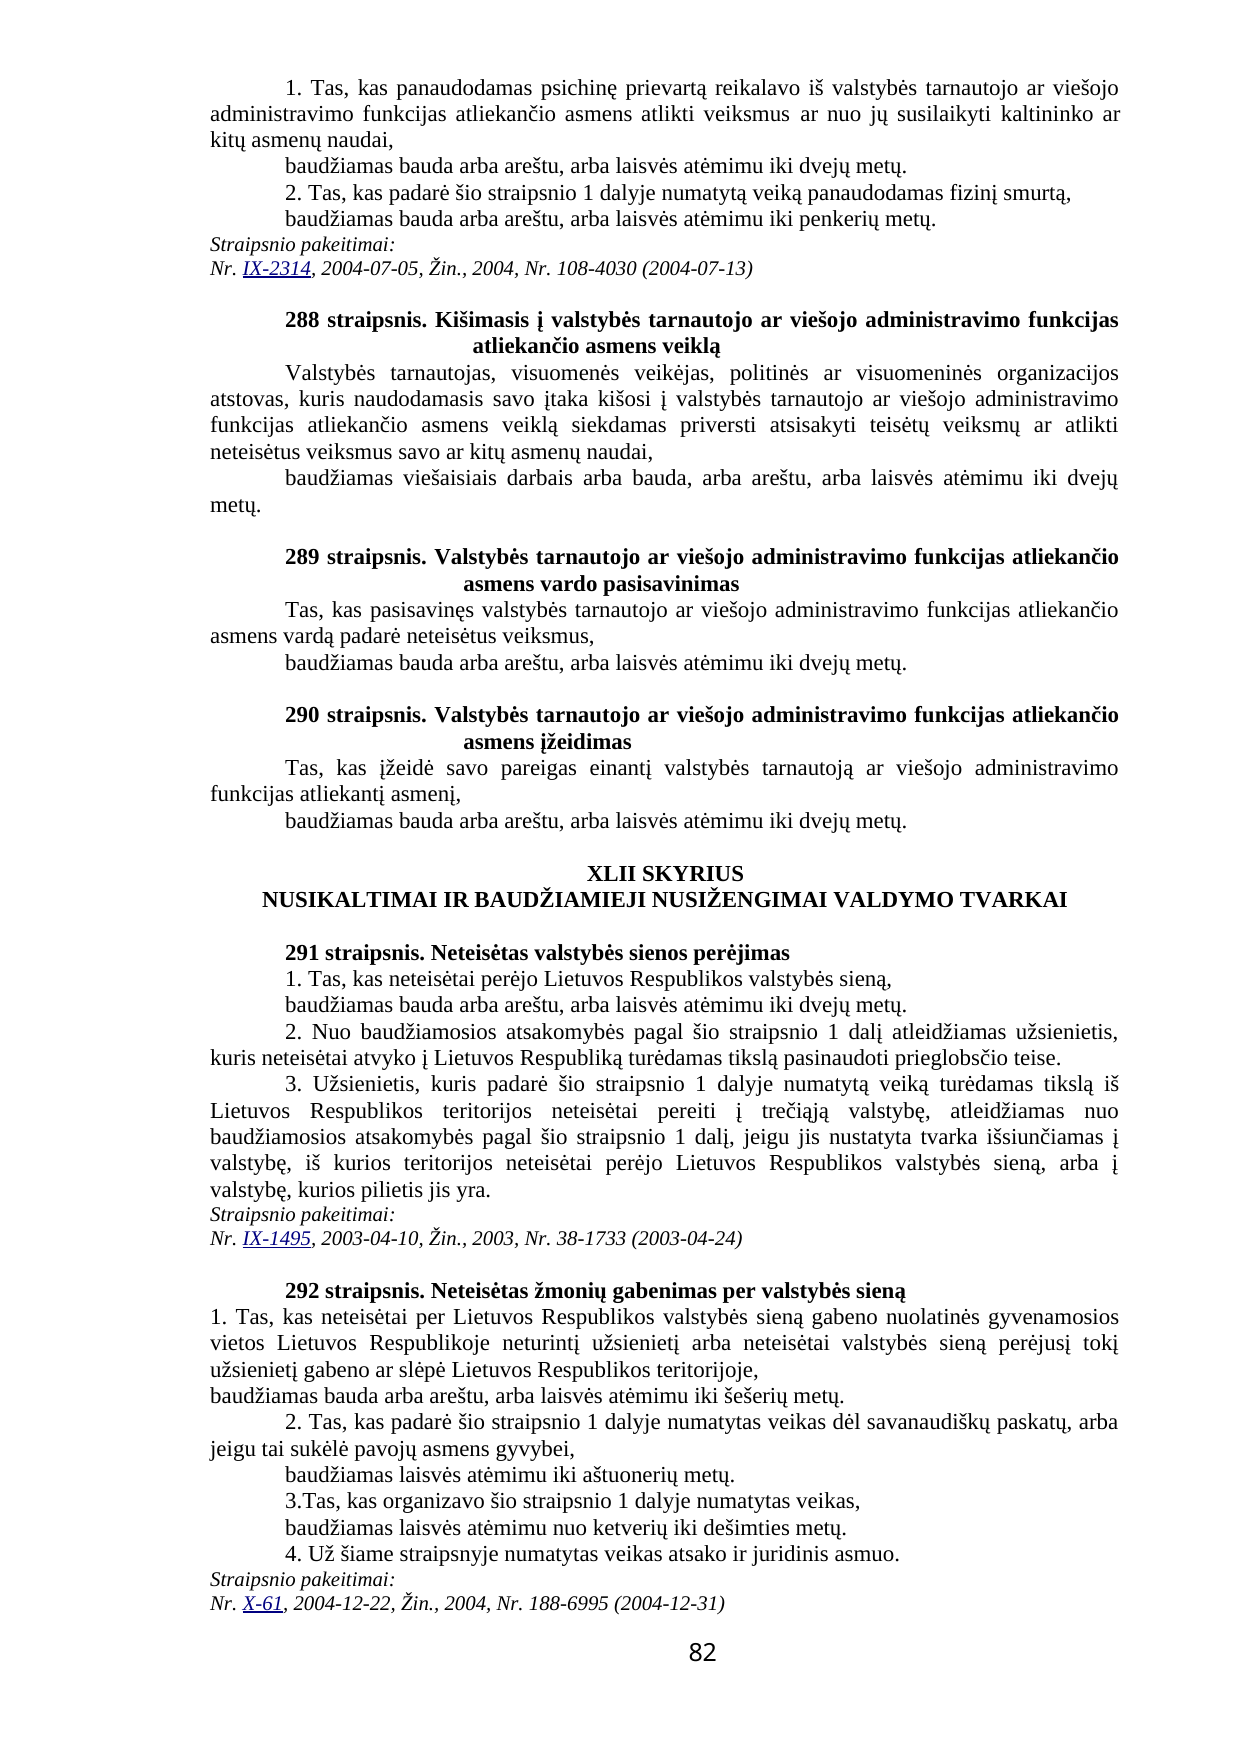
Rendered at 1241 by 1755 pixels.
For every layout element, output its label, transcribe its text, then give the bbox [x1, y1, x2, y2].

text Tas, kas pasisavinęs valstybės tarnautojo ar viešojo administravimo funkcijas atliekančio asmens vardą padarė neteisėtus veiksmus, [210, 596, 1120, 649]
text baudžiamas bauda arba areštu, arba laisvės atėmimu iki dvejų metų. [210, 153, 1120, 179]
text 4. Už šiame straipsnyje numatytas veikas atsako ir juridinis asmuo. [210, 1540, 1120, 1567]
text baudžiamas laisvės atėmimu nuo ketverių iki dešimties metų. [210, 1514, 1120, 1540]
text NUSIKALTIMAI IR BAUDŽIAMIEJI NUSIŽENGIMAI VALDYMO TVARKAI [210, 886, 1120, 912]
text baudžiamas viešaisiais darbais arba bauda, arba areštu, arba laisvės atėmimu iki dvejų metų. [210, 464, 1120, 517]
text 291 straipsnis. Neteisėtas valstybės sienos perėjimas [210, 939, 1120, 965]
text 1. Tas, kas neteisėtai perėjo Lietuvos Respublikos valstybės sieną, [210, 965, 1120, 991]
text Tas, kas įžeidė savo pareigas einantį valstybės tarnautoją ar viešojo administravimo funkcijas atliekantį asmenį, [210, 754, 1120, 807]
text 3.Tas, kas organizavo šio straipsnio 1 dalyje numatytas veikas, [210, 1487, 1120, 1514]
text Nr. IX-2314, 2004-07-05, Žin., 2004, Nr. 108-4030 (2004-07-13) [210, 256, 1120, 280]
text 1. Tas, kas panaudodamas psichinę prievartą reikalavo iš valstybės tarnautojo ar viešojo administravimo funkcijas atliekančio asmens atlikti veiksmus ar nuo jų susilaikyti kaltininko ar kitų asmenų naudai, [210, 73, 1120, 153]
text baudžiamas laisvės atėmimu iki aštuonerių metų. [210, 1461, 1120, 1487]
text baudžiamas bauda arba areštu, arba laisvės atėmimu iki dvejų metų. [210, 649, 1120, 675]
text 2. Nuo baudžiamosios atsakomybės pagal šio straipsnio 1 dalį atleidžiamas užsienietis, kuris neteisėtai atvyko į Lietuvos Respubliką turėdamas tikslą pasinaudoti prieglobsčio teise. [210, 1018, 1120, 1070]
text 292 straipsnis. Neteisėtas žmonių gabenimas per valstybės sieną [210, 1277, 1120, 1303]
text 290 straipsnis. Valstybės tarnautojo ar viešojo administravimo funkcijas atliekančio asmens įžeidimas [285, 701, 1120, 754]
text Nr. X-61, 2004-12-22, Žin., 2004, Nr. 188-6995 (2004-12-31) [210, 1591, 1120, 1615]
text 3. Užsienietis, kuris padarė šio straipsnio 1 dalyje numatytą veiką turėdamas tikslą iš Lietuvos Respublikos teritorijos neteisėtai pereiti į trečiąją valstybę, atleidžiamas nuo baudžiamosios atsakomybės pagal šio straipsnio 1 dalį, jeigu jis nustatyta tvarka išsiunčiamas į valstybę, iš kurios teritorijos neteisėtai perėjo Lietuvos Respublikos valstybės sieną, arba į valstybę, kurios pilietis jis yra. [210, 1070, 1120, 1202]
text baudžiamas bauda arba areštu, arba laisvės atėmimu iki šešerių metų. [210, 1382, 1120, 1408]
text Straipsnio pakeitimai: [210, 232, 1120, 256]
text Nr. IX-1495, 2003-04-10, Žin., 2003, Nr. 38-1733 (2003-04-24) [210, 1226, 1120, 1250]
text 2. Tas, kas padarė šio straipsnio 1 dalyje numatytas veikas dėl savanaudiškų paskatų, arba jeigu tai sukėlė pavojų asmens gyvybei, [210, 1408, 1120, 1461]
text Straipsnio pakeitimai: [210, 1567, 1120, 1591]
text Valstybės tarnautojas, visuomenės veikėjas, politinės ar visuomeninės organizacijos atstovas, kuris naudodamasis savo įtaka kišosi į valstybės tarnautojo ar viešojo administravimo funkcijas atliekančio asmens veiklą siekdamas priversti atsisakyti teisėtų veiksmų ar atlikti neteisėtus veiksmus savo ar kitų asmenų naudai, [210, 359, 1120, 464]
text 1. Tas, kas neteisėtai per Lietuvos Respublikos valstybės sieną gabeno nuolatinės gyvenamosios vietos Lietuvos Respublikoje neturintį užsienietį arba neteisėtai valstybės sieną perėjusį tokį užsienietį gabeno ar slėpė Lietuvos Respublikos teritorijoje, [210, 1303, 1120, 1382]
text Straipsnio pakeitimai: [210, 1202, 1120, 1226]
text 2. Tas, kas padarė šio straipsnio 1 dalyje numatytą veiką panaudodamas fizinį smurtą, [210, 179, 1120, 205]
text baudžiamas bauda arba areštu, arba laisvės atėmimu iki penkerių metų. [210, 205, 1120, 232]
text baudžiamas bauda arba areštu, arba laisvės atėmimu iki dvejų metų. [210, 807, 1120, 833]
text baudžiamas bauda arba areštu, arba laisvės atėmimu iki dvejų metų. [210, 991, 1120, 1018]
text 288 straipsnis. Kišimasis į valstybės tarnautojo ar viešojo administravimo funkcijas atliekančio asmens veiklą [285, 306, 1120, 359]
text 289 straipsnis. Valstybės tarnautojo ar viešojo administravimo funkcijas atliekančio asmens vardo pasisavinimas [285, 543, 1120, 596]
subtitle XLII SKYRIUS [210, 859, 1120, 886]
